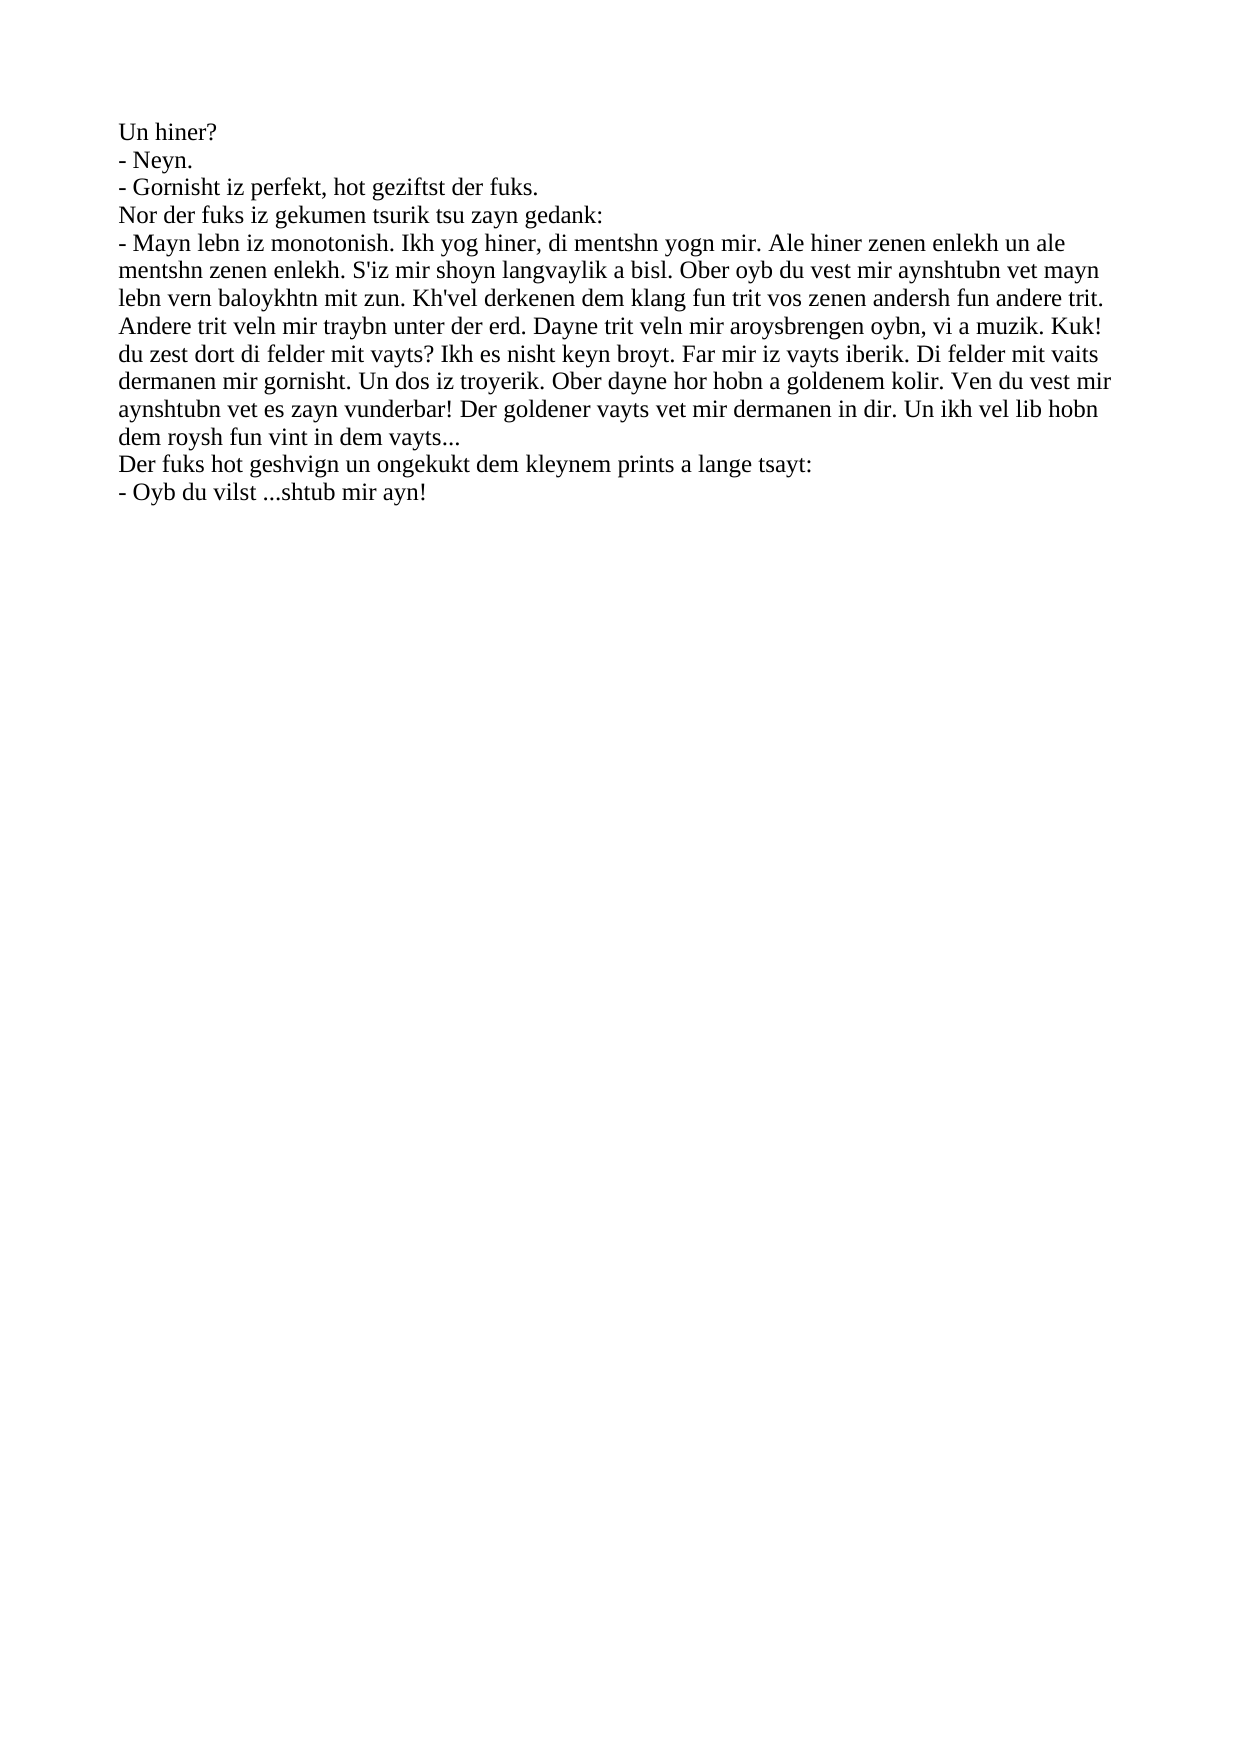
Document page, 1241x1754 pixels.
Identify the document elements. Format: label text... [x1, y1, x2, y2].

text - Neyn. [118, 146, 1122, 173]
text - Mayn lebn iz monotonish. Ikh yog hiner, di mentshn yogn mir. Ale hiner zenen enlekh un ale mentshn zenen enlekh. S'iz mir shoyn langvaylik a bisl. Ober oyb du vest mir aynshtubn vet mayn lebn vern baloykhtn mit zun. Kh'vel derkenen dem klang fun trit vos zenen andersh fun andere trit. Andere trit veln mir traybn unter der erd. Dayne trit veln mir aroysbrengen oybn, vi a muzik. Kuk! du zest dort di felder mit vayts? Ikh es nisht keyn broyt. Far mir iz vayts iberik. Di felder mit vaits dermanen mir gornisht. Un dos iz troyerik. Ober dayne hor hobn a goldenem kolir. Ven du vest mir aynshtubn vet es zayn vunderbar! Der goldener vayts vet mir dermanen in dir. Un ikh vel lib hobn dem roysh fun vint in dem vayts... [118, 229, 1122, 451]
text Un hiner? [118, 118, 1122, 146]
text Nor der fuks iz gekumen tsurik tsu zayn gedank: [118, 201, 1122, 229]
text - Oyb du vilst ...shtub mir ayn! [118, 478, 1122, 506]
text - Gornisht iz perfekt, hot geziftst der fuks. [118, 173, 1122, 201]
text Der fuks hot geshvign un ongekukt dem kleynem prints a lange tsayt: [118, 451, 1122, 478]
